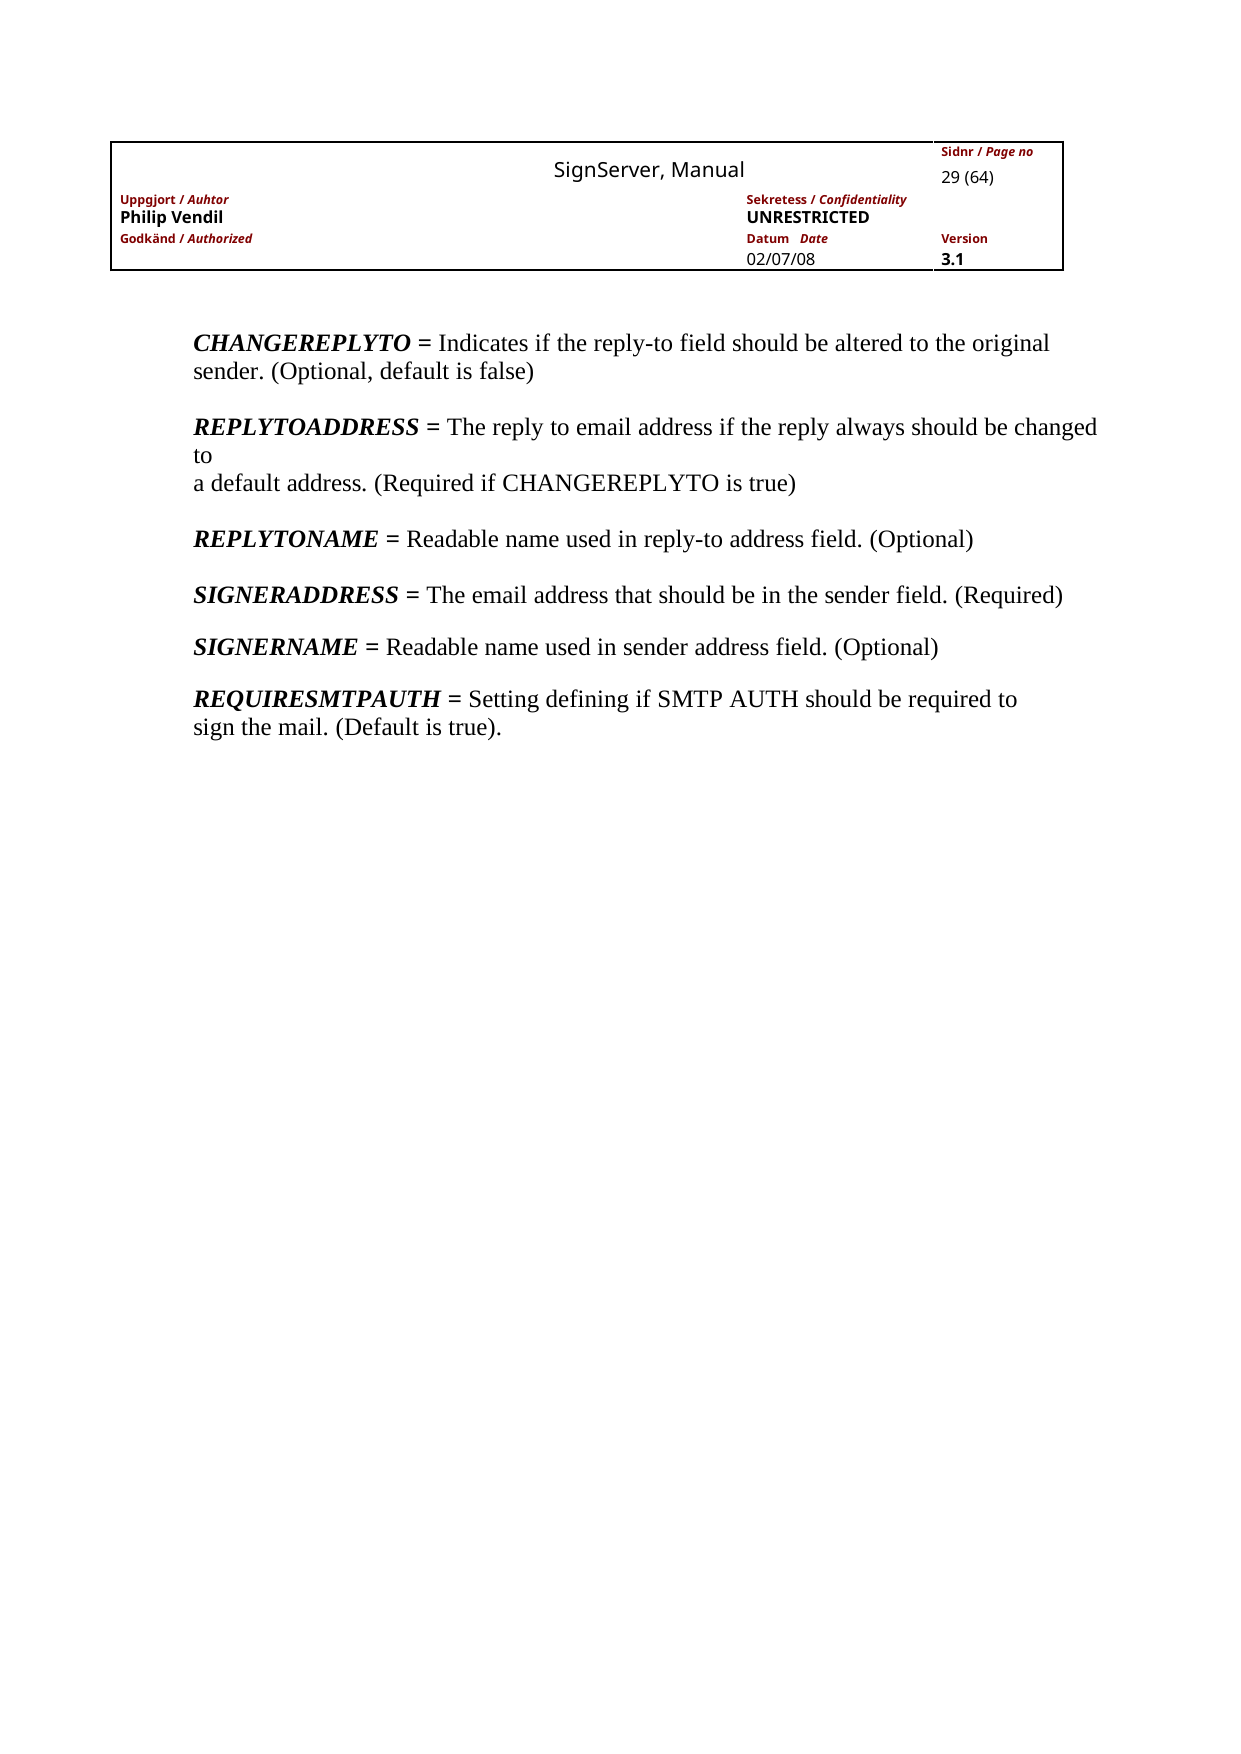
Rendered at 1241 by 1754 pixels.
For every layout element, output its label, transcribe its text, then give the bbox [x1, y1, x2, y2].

text SIGNERADDRESS = The email address that should be in the sender field. (Required) [193, 581, 1122, 609]
text sign the mail. (Default is true). [193, 713, 1122, 741]
text REPLYTOADDRESS = The reply to email address if the reply always should be changed to [193, 413, 1122, 469]
text REPLYTONAME = Readable name used in reply-to address field. (Optional) [193, 525, 1122, 553]
text CHANGEREPLYTO = Indicates if the reply-to field should be altered to the original sender. (Optional, default is false) [193, 329, 1122, 385]
text a default address. (Required if CHANGEREPLYTO is true) [193, 469, 1122, 497]
text REQUIRESMTPAUTH = Setting defining if SMTP AUTH should be required to [193, 685, 1122, 713]
text SIGNERNAME = Readable name used in sender address field. (Optional) [193, 633, 1122, 661]
